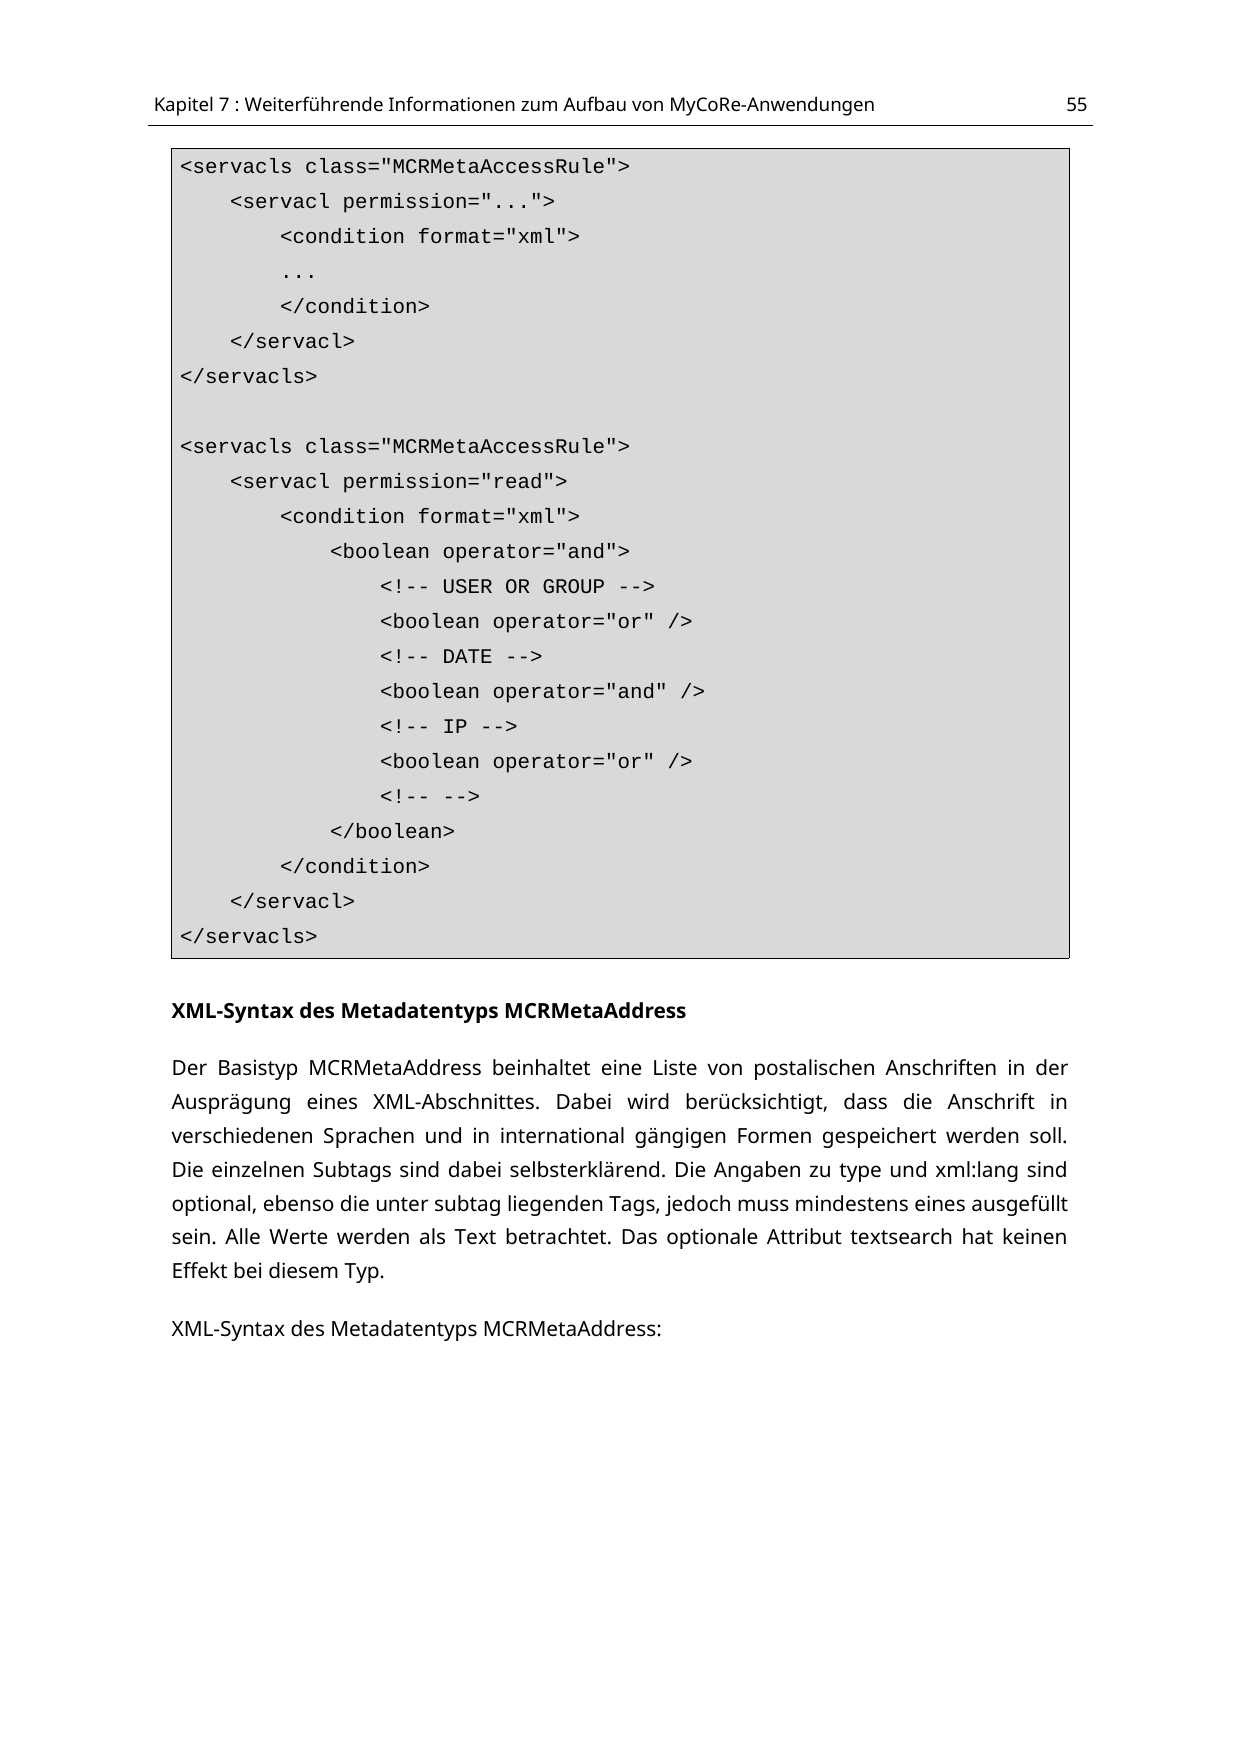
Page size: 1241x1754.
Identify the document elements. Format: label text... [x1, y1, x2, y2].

text <boolean operator="and" /> [172, 673, 1069, 704]
text </servacl> [172, 323, 1069, 354]
text </servacl> [172, 883, 1069, 914]
text XML-Syntax des Metadatentyps MCRMetaAddress: [171, 1314, 1069, 1342]
text <!-- IP --> [172, 708, 1069, 739]
text <boolean operator="and"> [172, 533, 1069, 564]
text Der Basistyp MCRMetaAddress beinhaltet eine Liste von postalischen Anschriften in der Ausprägung eines XML-Abschnittes. Dabei wird berücksichtigt, dass die Anschrift in verschiedenen Sprachen und in international gängigen Formen gespeichert werden soll. Die einzelnen Subtags sind dabei selbsterklärend. Die Angaben zu type und xml:lang sind optional, ebenso die unter subtag liegenden Tags, jedoch muss mindestens eines ausgefüllt sein. Alle Werte werden als Text betrachtet. Das optionale Attribut textsearch hat keinen Effekt bei diesem Typ. [171, 1053, 1069, 1284]
subtitle XML-Syntax des Metadatentyps MCRMetaAddress [171, 996, 1092, 1024]
text ... [172, 253, 1069, 284]
text <servacl permission="..."> [172, 183, 1069, 214]
text </servacls> [172, 918, 1069, 958]
text <servacl permission="read"> [172, 463, 1069, 494]
text </servacls> [172, 358, 1069, 389]
text <servacls class="MCRMetaAccessRule"> [172, 428, 1069, 459]
text </condition> [172, 848, 1069, 879]
text <condition format="xml"> [172, 218, 1069, 249]
text <boolean operator="or" /> [172, 743, 1069, 774]
text </condition> [172, 288, 1069, 319]
text <condition format="xml"> [172, 498, 1069, 529]
text <boolean operator="or" /> [172, 603, 1069, 634]
text <!-- USER OR GROUP --> [172, 568, 1069, 599]
text <!-- DATE --> [172, 638, 1069, 669]
text <servacls class="MCRMetaAccessRule"> [172, 149, 1069, 179]
text <!-- --> [172, 778, 1069, 809]
text </boolean> [172, 813, 1069, 844]
